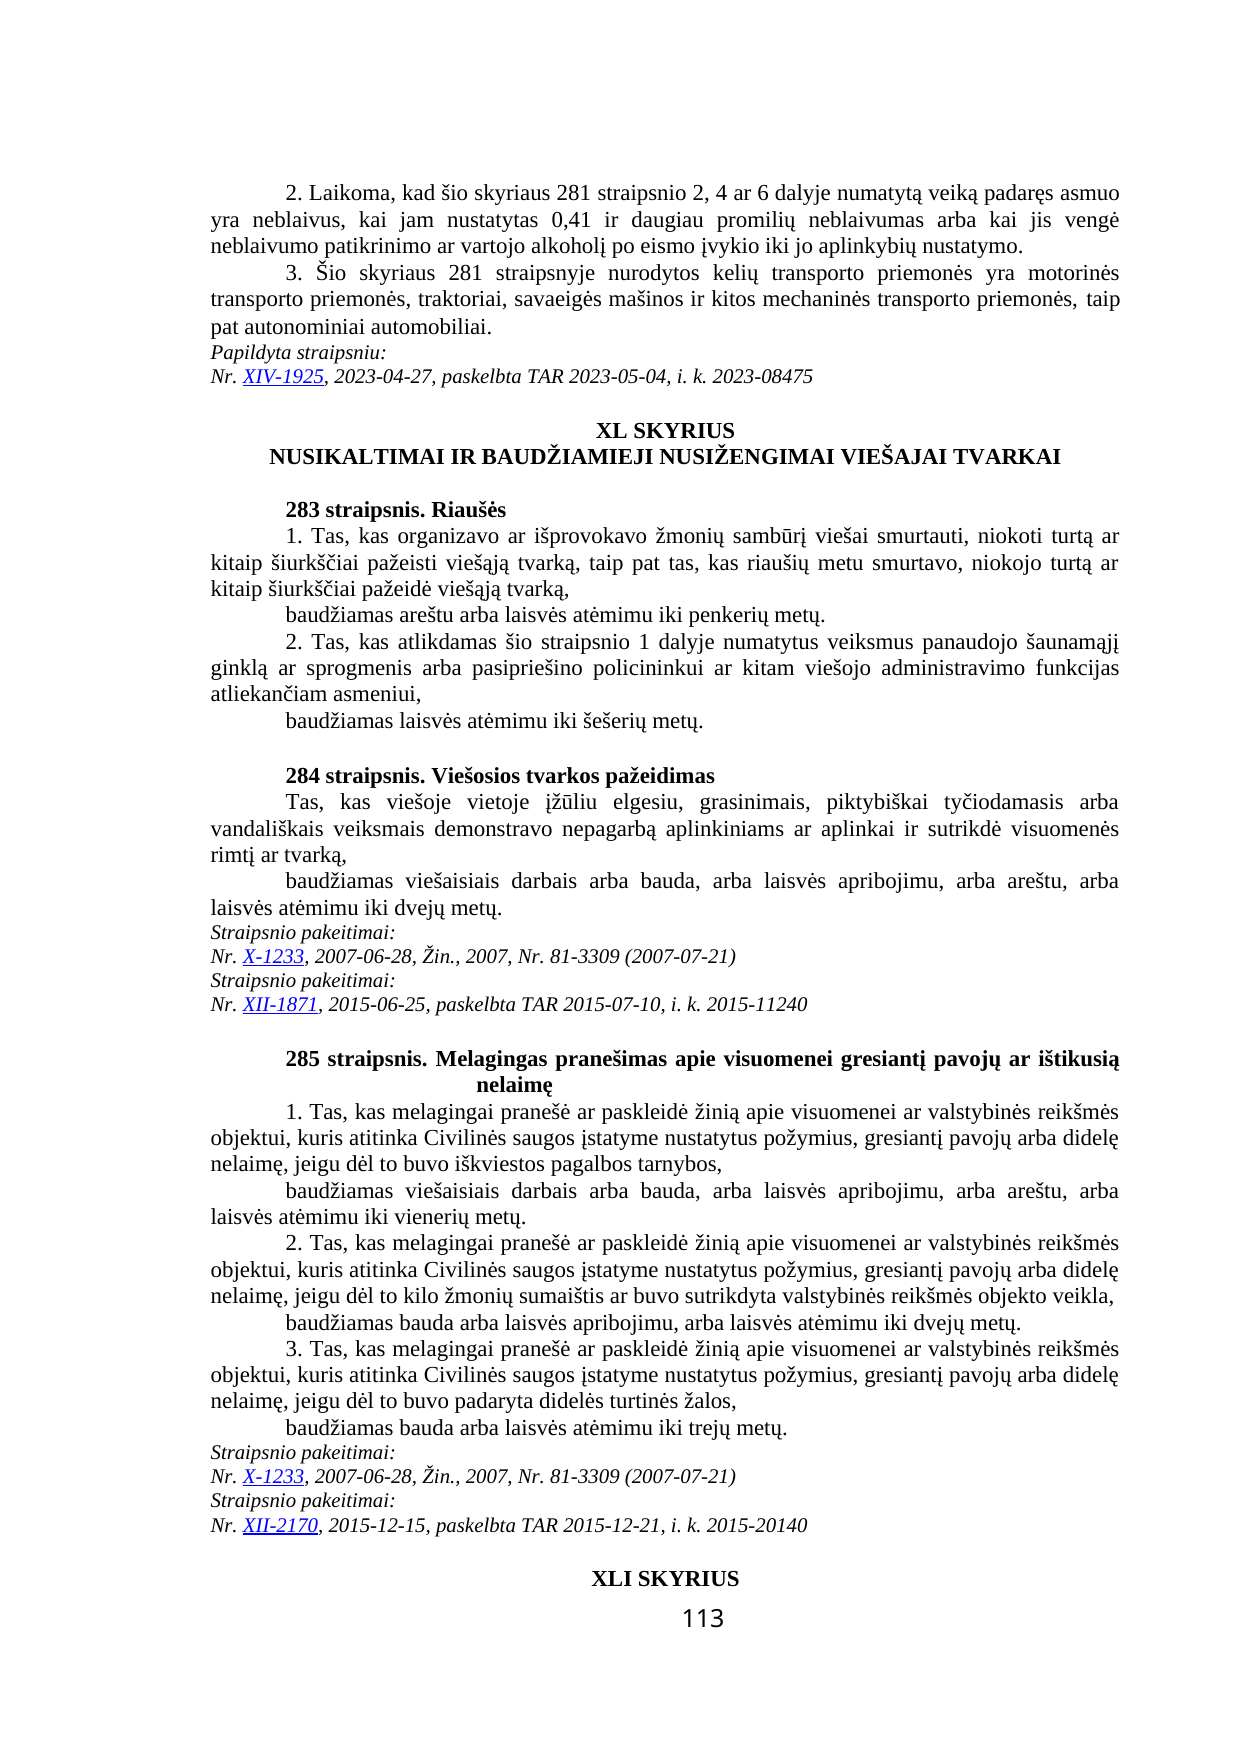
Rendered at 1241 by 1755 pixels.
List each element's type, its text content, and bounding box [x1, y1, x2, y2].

text Straipsnio pakeitimai: [210, 1440, 1120, 1464]
text 2. Tas, kas atlikdamas šio straipsnio 1 dalyje numatytus veiksmus panaudojo šaunamąjį ginklą ar sprogmenis arba pasipriešino policininkui ar kitam viešojo administravimo funkcijas atliekančiam asmeniui, [210, 628, 1120, 707]
text 285 straipsnis. Melagingas pranešimas apie visuomenei gresiantį pavojų ar ištikusią nelaimę [285, 1045, 1120, 1098]
text 2. Laikoma, kad šio skyriaus 281 straipsnio 2, 4 ar 6 dalyje numatytą veiką padaręs asmuo yra neblaivus, kai jam nustatytas 0,41 ir daugiau promilių neblaivumas arba kai jis vengė neblaivumo patikrinimo ar vartojo alkoholį po eismo įvykio iki jo aplinkybių nustatymo. [210, 179, 1120, 258]
text 1. Tas, kas organizavo ar išprovokavo žmonių sambūrį viešai smurtauti, niokoti turtą ar kitaip šiurkščiai pažeisti viešąją tvarką, taip pat tas, kas riaušių metu smurtavo, niokojo turtą ar kitaip šiurkščiai pažeidė viešąją tvarką, [210, 522, 1120, 601]
text Straipsnio pakeitimai: [210, 968, 1120, 992]
text baudžiamas areštu arba laisvės atėmimu iki penkerių metų. [210, 601, 1120, 628]
text Straipsnio pakeitimai: [210, 1488, 1120, 1512]
text 3. Tas, kas melagingai pranešė ar paskleidė žinią apie visuomenei ar valstybinės reikšmės objektui, kuris atitinka Civilinės saugos įstatyme nustatytus požymius, gresiantį pavojų arba didelę nelaimę, jeigu dėl to buvo padaryta didelės turtinės žalos, [210, 1335, 1120, 1414]
text 284 straipsnis. Viešosios tvarkos pažeidimas [210, 762, 1120, 788]
text XLI SKYRIUS [210, 1565, 1120, 1592]
text baudžiamas bauda arba laisvės apribojimu, arba laisvės atėmimu iki dvejų metų. [210, 1308, 1120, 1335]
text Nr. XIV-1925, 2023-04-27, paskelbta TAR 2023-05-04, i. k. 2023-08475 [210, 364, 1120, 388]
text 283 straipsnis. Riaušės [210, 496, 1120, 522]
text baudžiamas bauda arba laisvės atėmimu iki trejų metų. [210, 1414, 1120, 1440]
text Straipsnio pakeitimai: [210, 920, 1120, 944]
text NUSIKALTIMAI IR BAUDŽIAMIEJI NUSIŽENGIMAI VIEŠAJAI TVARKAI [210, 443, 1120, 469]
text 2. Tas, kas melagingai pranešė ar paskleidė žinią apie visuomenei ar valstybinės reikšmės objektui, kuris atitinka Civilinės saugos įstatyme nustatytus požymius, gresiantį pavojų arba didelę nelaimę, jeigu dėl to kilo žmonių sumaištis ar buvo sutrikdyta valstybinės reikšmės objekto veikla, [210, 1229, 1120, 1308]
text baudžiamas viešaisiais darbais arba bauda, arba laisvės apribojimu, arba areštu, arba laisvės atėmimu iki vienerių metų. [210, 1177, 1120, 1229]
text baudžiamas laisvės atėmimu iki šešerių metų. [210, 707, 1120, 733]
text Nr. XII-1871, 2015-06-25, paskelbta TAR 2015-07-10, i. k. 2015-11240 [210, 992, 1120, 1016]
text 3. Šio skyriaus 281 straipsnyje nurodytos kelių transporto priemonės yra motorinės transporto priemonės, traktoriai, savaeigės mašinos ir kitos mechaninės transporto priemonės, taip pat autonominiai automobiliai. [210, 258, 1120, 340]
text Nr. X-1233, 2007-06-28, Žin., 2007, Nr. 81-3309 (2007-07-21) [210, 1464, 1120, 1488]
text Papildyta straipsniu: [210, 340, 1120, 364]
text XL SKYRIUS [210, 417, 1120, 443]
text baudžiamas viešaisiais darbais arba bauda, arba laisvės apribojimu, arba areštu, arba laisvės atėmimu iki dvejų metų. [210, 867, 1120, 920]
text 1. Tas, kas melagingai pranešė ar paskleidė žinią apie visuomenei ar valstybinės reikšmės objektui, kuris atitinka Civilinės saugos įstatyme nustatytus požymius, gresiantį pavojų arba didelę nelaimę, jeigu dėl to buvo iškviestos pagalbos tarnybos, [210, 1098, 1120, 1177]
text Nr. X-1233, 2007-06-28, Žin., 2007, Nr. 81-3309 (2007-07-21) [210, 944, 1120, 968]
text Nr. XII-2170, 2015-12-15, paskelbta TAR 2015-12-21, i. k. 2015-20140 [210, 1512, 1120, 1537]
text Tas, kas viešoje vietoje įžūliu elgesiu, grasinimais, piktybiškai tyčiodamasis arba vandališkais veiksmais demonstravo nepagarbą aplinkiniams ar aplinkai ir sutrikdė visuomenės rimtį ar tvarką, [210, 788, 1120, 867]
